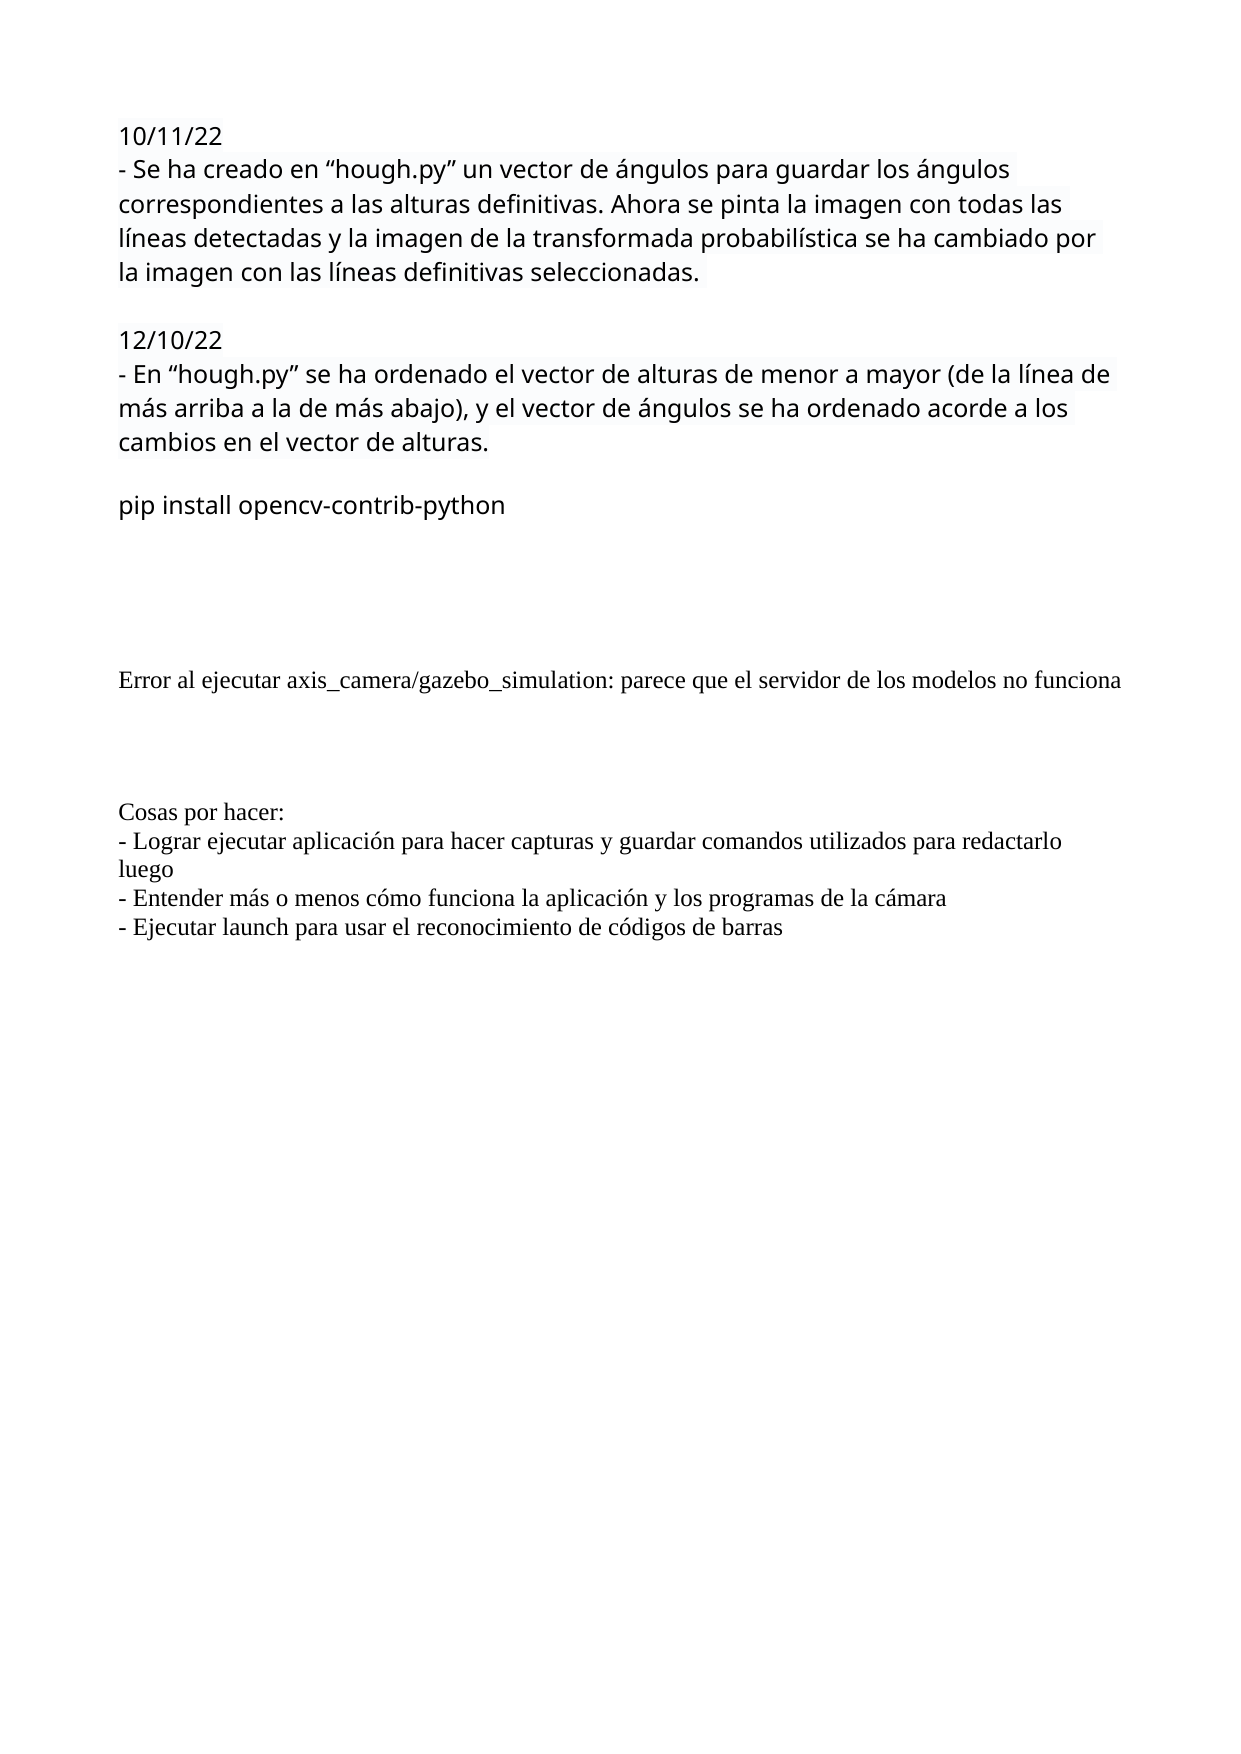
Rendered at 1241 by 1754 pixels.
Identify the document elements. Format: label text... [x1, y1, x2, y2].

list Error al ejecutar axis_camera/gazebo_simulation: parece que el servidor de los modelos no funciona [118, 665, 1122, 694]
text - Se ha creado en “hough.py” un vector de ángulos para guardar los ángulos correspondientes a las alturas definitivas. Ahora se pinta la imagen con todas las líneas detectadas y la imagen de la transformada probabilística se ha cambiado por la imagen con las líneas definitivas seleccionadas. [118, 152, 1122, 288]
text - En “hough.py” se ha ordenado el vector de alturas de menor a mayor (de la línea de más arriba a la de más abajo), y el vector de ángulos se ha ordenado acorde a los cambios en el vector de alturas. [118, 357, 1122, 459]
text 10/11/22 [118, 118, 1122, 152]
text Cosas por hacer: [118, 797, 1122, 826]
text - Entender más o menos cómo funciona la aplicación y los programas de la cámara [118, 883, 1122, 912]
text - Ejecutar launch para usar el reconocimiento de códigos de barras [118, 912, 1122, 941]
text - Lograr ejecutar aplicación para hacer capturas y guardar comandos utilizados para redactarlo luego [118, 826, 1122, 883]
text 12/10/22 [118, 322, 1122, 357]
text pip install opencv-contrib-python [118, 487, 1122, 522]
